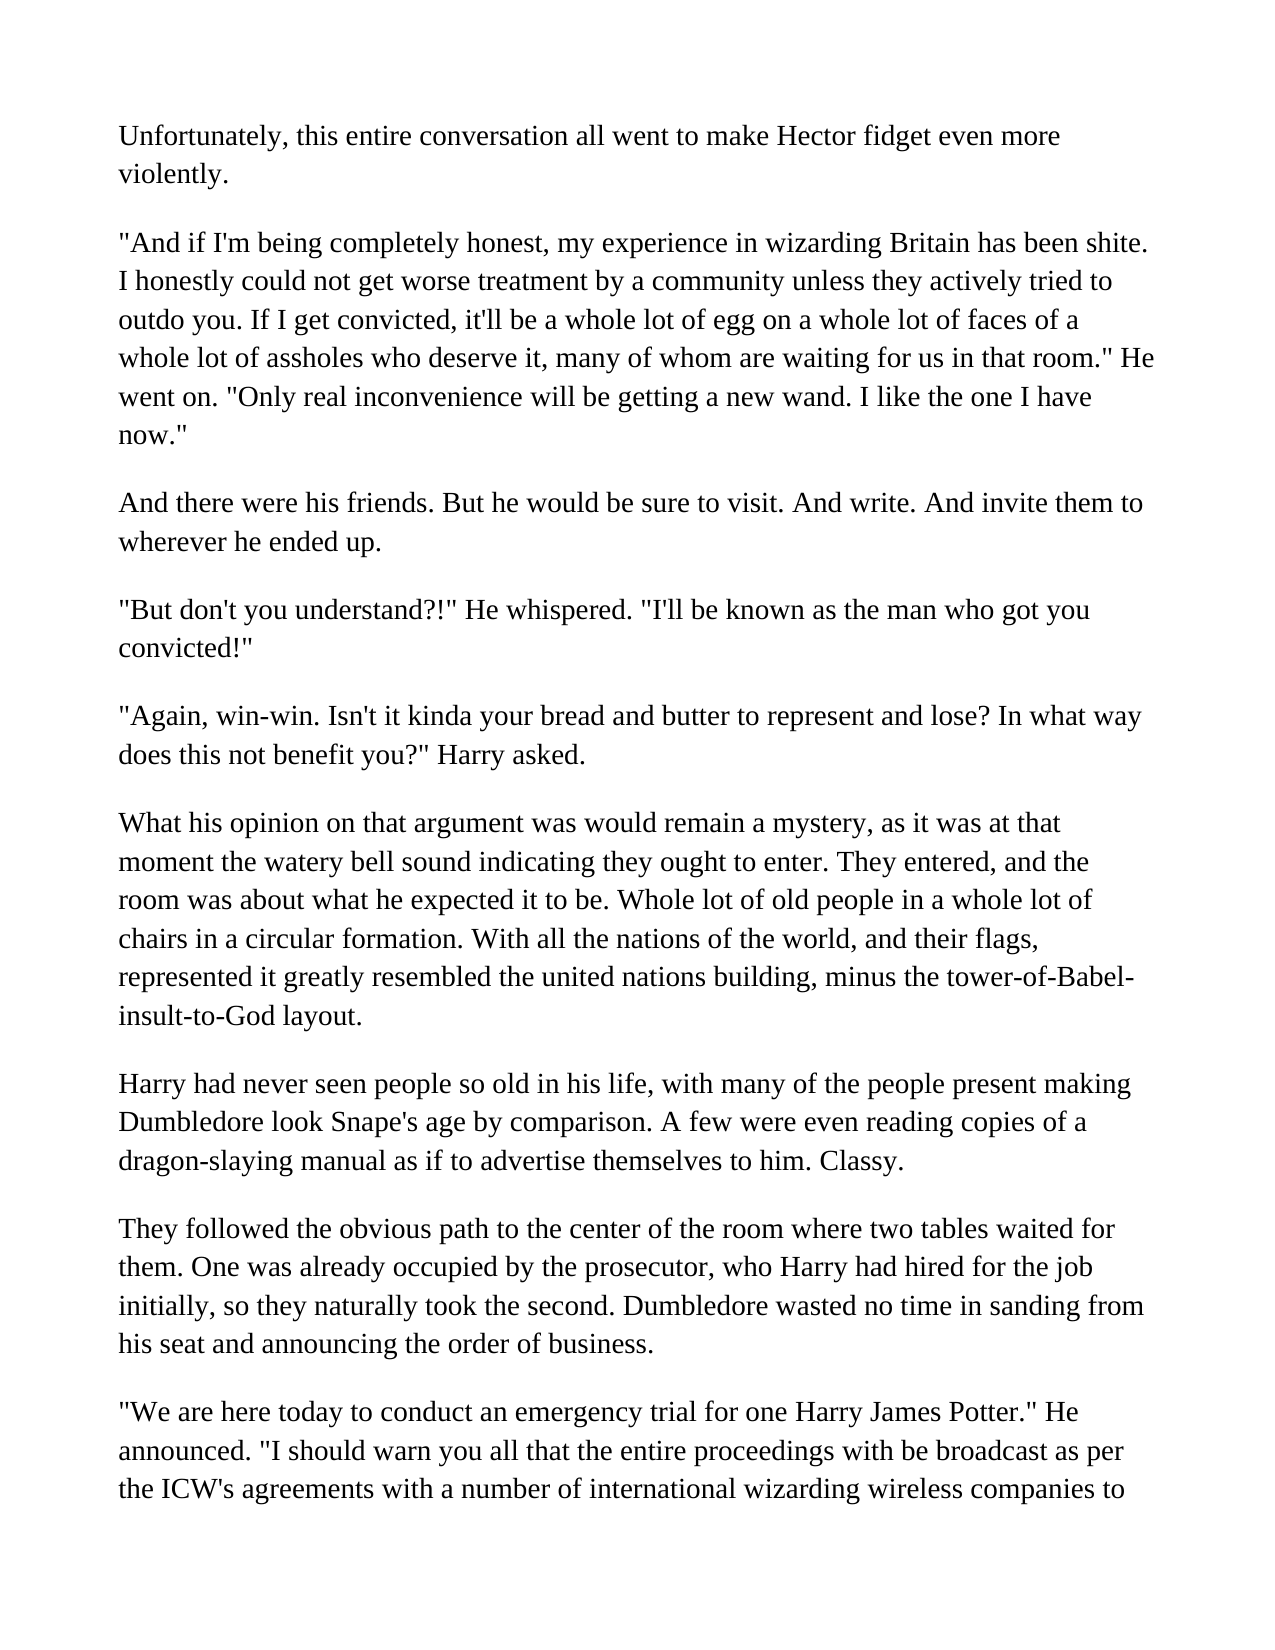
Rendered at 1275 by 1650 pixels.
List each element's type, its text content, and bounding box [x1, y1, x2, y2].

text "But don't you understand?!" He whispered. "I'll be known as the man who got you convicted!" [118, 592, 1157, 664]
text What his opinion on that argument was would remain a mystery, as it was at that moment the watery bell sound indicating they ought to enter. They entered, and the room was about what he expected it to be. Whole lot of old people in a whole lot of chairs in a circular formation. With all the nations of the world, and their flags, represented it greatly resembled the united nations building, minus the tower-of-Babel-insult-to-God layout. [118, 805, 1157, 1031]
text "Again, win-win. Isn't it kinda your bread and butter to represent and lose? In what way does this not benefit you?" Harry asked. [118, 698, 1157, 771]
text And there were his friends. But he would be sure to visit. And write. And invite them to wherever he ended up. [118, 485, 1157, 557]
text "And if I'm being completely honest, my experience in wizarding Britain has been shite. I honestly could not get worse treatment by a community unless they actively tried to outdo you. If I get convicted, it'll be a whole lot of egg on a whole lot of faces of a whole lot of assholes who deserve it, many of whom are waiting for us in that room." He went on. "Only real inconvenience will be getting a new wand. I like the one I have now." [118, 225, 1157, 451]
text Harry had never seen people so old in his life, with many of the people present making Dumbledore look Snape's age by comparison. A few were even reading copies of a dragon-slaying manual as if to advertise themselves to him. Classy. [118, 1066, 1157, 1176]
text "We are here today to conduct an emergency trial for one Harry James Potter." He announced. "I should warn you all that the entire proceedings with be broadcast as per the ICW's agreements with a number of international wizarding wireless companies to [118, 1394, 1157, 1505]
text Unfortunately, this entire conversation all went to make Hector fidget even more violently. [118, 118, 1157, 190]
text They followed the obvious path to the center of the room where two tables waited for them. One was already occupied by the prosecutor, who Harry had hired for the job initially, so they naturally took the second. Dumbledore wasted no time in sanding from his seat and announcing the order of business. [118, 1211, 1157, 1360]
